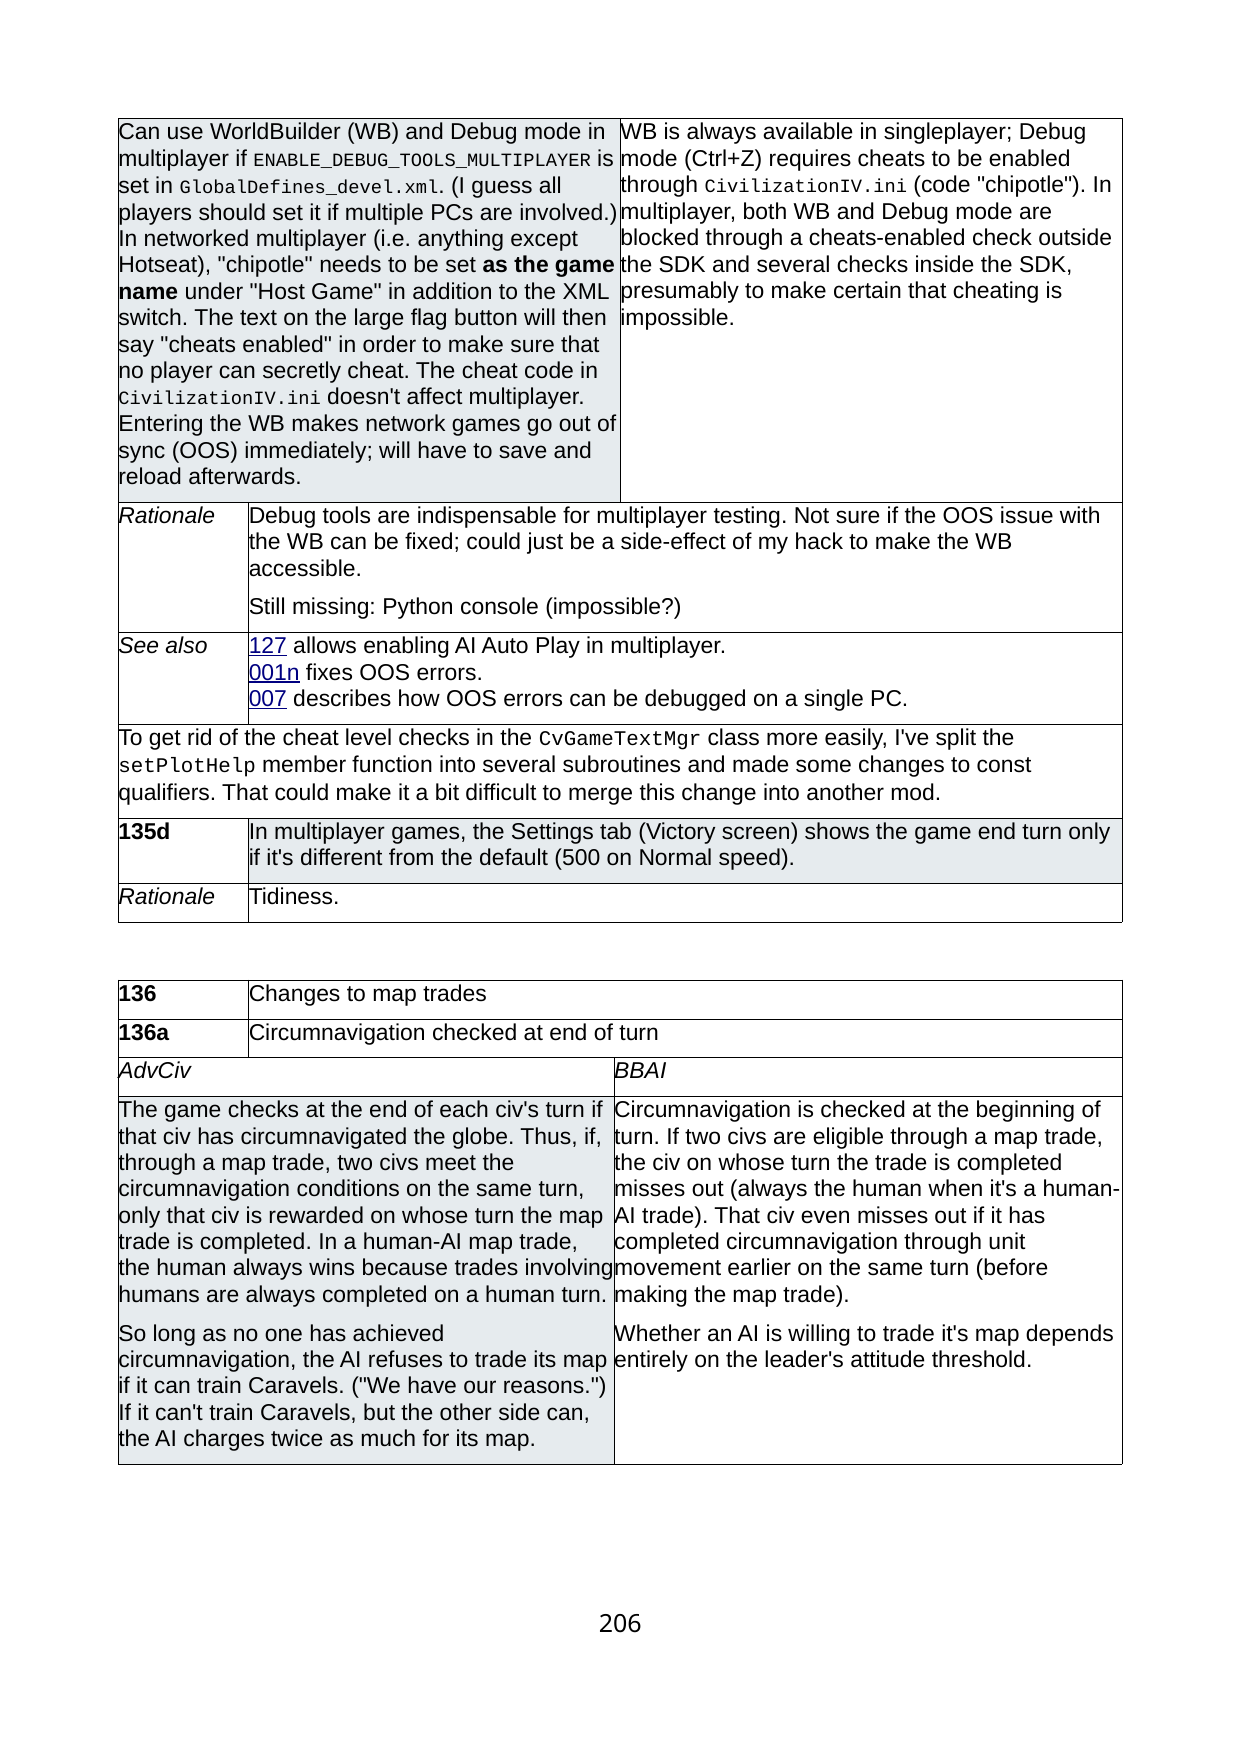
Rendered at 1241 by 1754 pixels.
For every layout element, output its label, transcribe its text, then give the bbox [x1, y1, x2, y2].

table_cell The game checks at the end of each civ's turn if that civ has circumnavigated the globe. Thus, if, through a map trade, two civs meet the circumnavigation conditions on the same turn, only that civ is rewarded on whose turn the map trade is completed. In a human-AI map trade, the human always wins because trades involving humans are always completed on a human turn. So long as no one has achieved circumnavigation, the AI refuses to trade its map if it can train Caravels. ("We have our reasons.") If it can't train Caravels, but the other side can, the AI charges twice as much for its map. [119, 1097, 614, 1464]
table_cell BBAI [615, 1058, 1122, 1096]
table_cell Circumnavigation is checked at the beginning of turn. If two civs are eligible through a map trade, the civ on whose turn the trade is completed misses out (always the human when it's a human-AI trade). That civ even misses out if it has completed circumnavigation through unit movement earlier on the same turn (before making the map trade). Whether an AI is willing to trade it's map depends entirely on the leader's attitude threshold. [615, 1097, 1122, 1464]
table_cell WB is always available in singleplayer; Debug mode (Ctrl+Z) requires cheats to be enabled through CivilizationIV.ini (code "chipotle"). In multiplayer, both WB and Debug mode are blocked through a cheats-enabled check outside the SDK and several checks inside the SDK, presumably to make certain that cheating is impossible. [621, 119, 1122, 502]
table_cell 135d [119, 819, 248, 883]
table_cell Circumnavigation checked at end of turn [249, 1020, 1122, 1057]
table_cell In multiplayer games, the Settings tab (Victory screen) shows the game end turn only if it's different from the default (500 on Normal speed). [249, 819, 1122, 883]
table_cell Debug tools are indispensable for multiplayer testing. Not sure if the OOS issue with the WB can be fixed; could just be a side-effect of my hack to make the WB accessible. Still missing: Python console (impossible?) [249, 503, 1122, 632]
table_cell Rationale [119, 884, 248, 922]
table_cell To get rid of the cheat level checks in the CvGameTextMgr class more easily, I've split the setPlotHelp member function into several subroutines and made some changes to const qualifiers. That could make it a bit difficult to merge this change into another mod. [119, 725, 1122, 818]
table_cell 127 allows enabling AI Auto Play in multiplayer. 001n fixes OOS errors. 007 describes how OOS errors can be debugged on a single PC. [249, 633, 1122, 724]
table_header Changes to map trades [249, 981, 1122, 1018]
table_cell Tidiness. [249, 884, 1122, 922]
table_header 136 [119, 981, 248, 1018]
table_cell Rationale [119, 503, 248, 632]
table_cell AdvCiv [119, 1058, 614, 1096]
table_cell 136a [119, 1020, 248, 1057]
table_cell See also [119, 633, 248, 724]
table_cell Can use WorldBuilder (WB) and Debug mode in multiplayer if ENABLE_DEBUG_TOOLS_MULTIPLAYER is set in GlobalDefines_devel.xml. (I guess all players should set it if multiple PCs are involved.) In networked multiplayer (i.e. anything except Hotseat), "chipotle" needs to be set as the game name under "Host Game" in addition to the XML switch. The text on the large flag button will then say "cheats enabled" in order to make sure that no player can secretly cheat. The cheat code in CivilizationIV.ini doesn't affect multiplayer. Entering the WB makes network games go out of sync (OOS) immediately; will have to save and reload afterwards. [119, 119, 620, 502]
